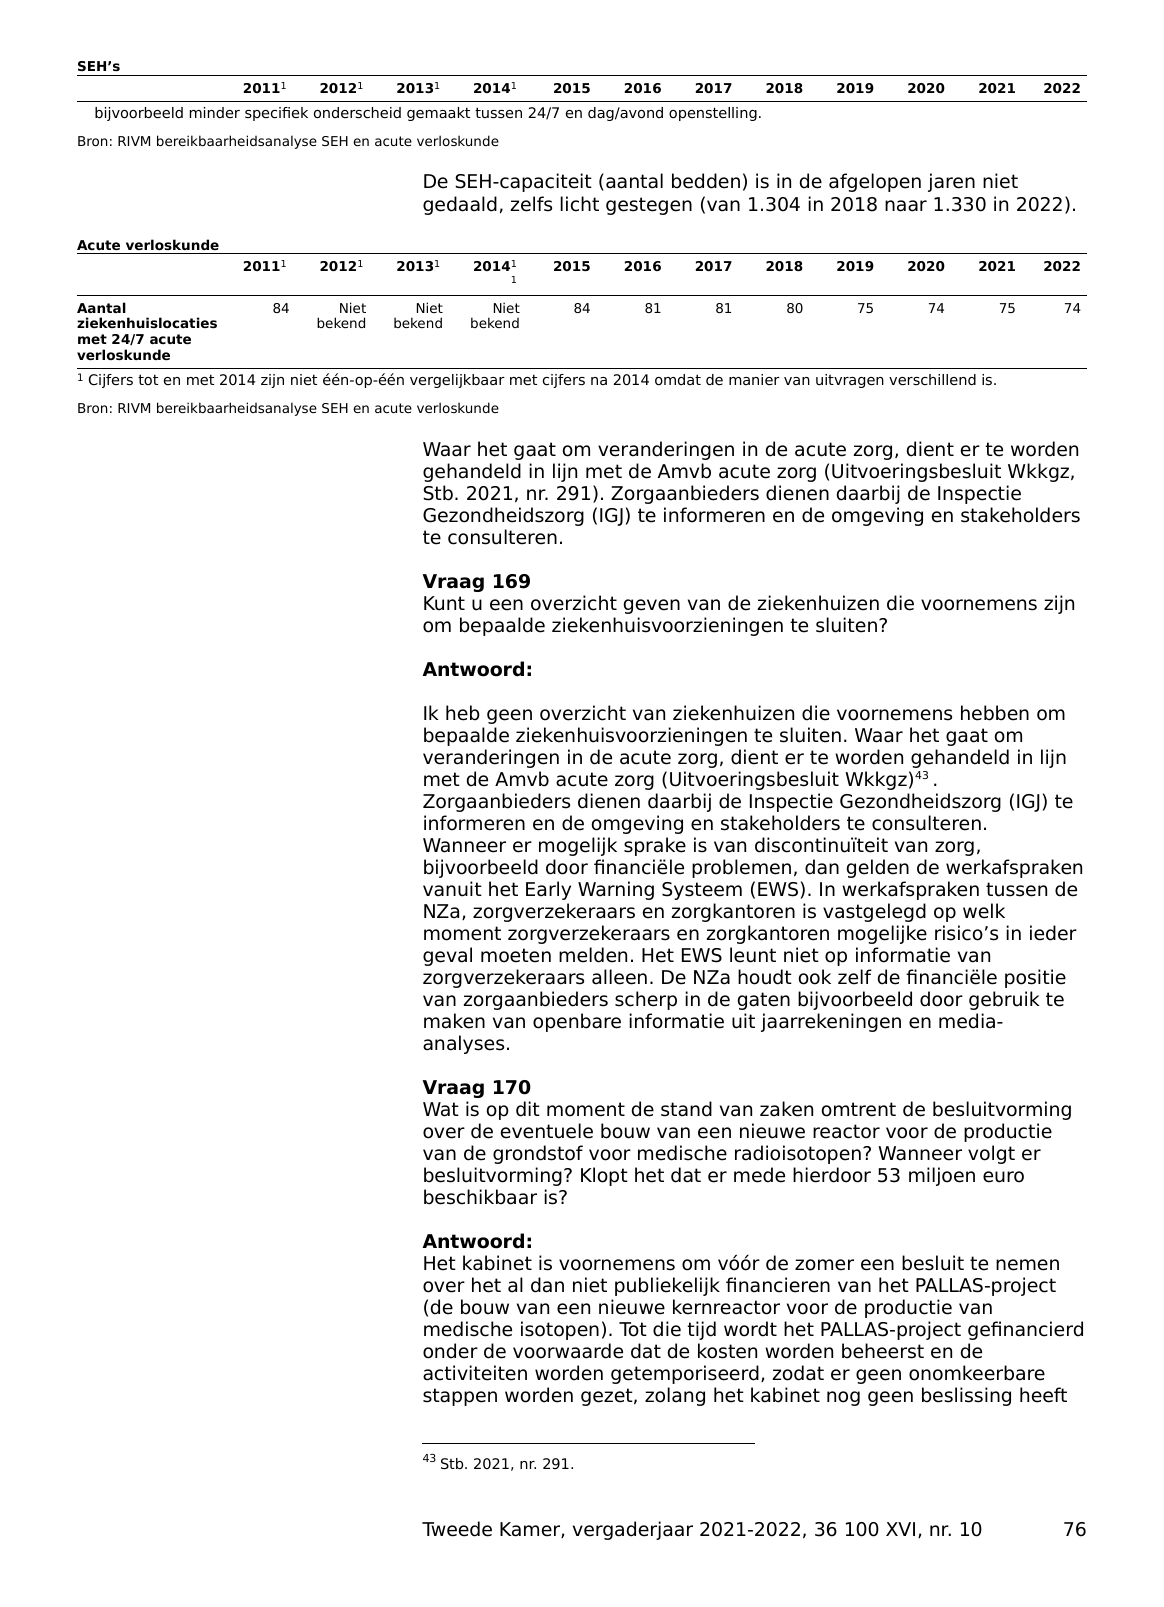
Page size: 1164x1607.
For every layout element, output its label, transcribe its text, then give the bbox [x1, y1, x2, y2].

text Het kabinet is voornemens om vóór de zomer een besluit te nemen over het al dan niet publiekelijk financieren van het PALLAS-project (de bouw van een nieuwe kernreactor voor de productie van medische isotopen). Tot die tijd wordt het PALLAS-project gefinancierd onder de voorwaarde dat de kosten worden beheerst en de activiteiten worden getemporiseerd, zodat er geen onomkeerbare stappen worden gezet, zolang het kabinet nog geen beslissing heeft [422, 1253, 1087, 1407]
text Wat is op dit moment de stand van zaken omtrent de besluitvorming over de eventuele bouw van een nieuwe reactor voor de productie van de grondstof voor medische radioisotopen? Wanneer volgt er besluitvorming? Klopt het dat er mede hierdoor 53 miljoen euro beschikbaar is? [422, 1099, 1087, 1209]
table_cell 2015 [526, 254, 596, 295]
table_cell 2017 [667, 76, 738, 101]
table_cell 2020 [880, 254, 951, 295]
table_cell 81 [596, 296, 667, 368]
subtitle Vraag 169 [422, 571, 1087, 593]
table_cell 2022 [1022, 76, 1087, 101]
table_cell 84 [219, 296, 295, 368]
table_cell 20131 [372, 254, 449, 295]
table_cell 2021 [951, 254, 1022, 295]
table_cell bijvoorbeeld minder specifiek onderscheid gemaakt tussen 24/7 en dag/avond openstelling. Bron: RIVM bereikbaarheidsanalyse SEH en acute verloskunde [77, 102, 1087, 149]
text Ik heb geen overzicht van ziekenhuizen die voornemens hebben om bepaalde ziekenhuisvoorzieningen te sluiten. Waar het gaat om veranderingen in de acute zorg, dient er te worden gehandeld in lijn met de Amvb acute zorg (Uitvoeringsbesluit Wkkgz). Zorgaanbieders dienen daarbij de Inspectie Gezondheidszorg (IGJ) te informeren en de omgeving en stakeholders te consulteren. [422, 703, 1087, 835]
table_cell 75 [951, 296, 1022, 368]
table_cell 2019 [809, 254, 880, 295]
text Stb. 2021, nr. 291. [422, 1452, 1087, 1474]
table_cell 80 [738, 296, 809, 368]
table_cell 2019 [809, 76, 880, 101]
table_cell 2018 [738, 76, 809, 101]
table_header Acute verloskunde [77, 237, 1087, 253]
subtitle Antwoord: [422, 1231, 1087, 1253]
text Wanneer er mogelijk sprake is van discontinuïteit van zorg, bijvoorbeeld door financiële problemen, dan gelden de werkafspraken vanuit het Early Warning Systeem (EWS). In werkafspraken tussen de NZa, zorgverzekeraars en zorgkantoren is vastgelegd op welk moment zorgverzekeraars en zorgkantoren mogelijke risico’s in ieder geval moeten melden. Het EWS leunt niet op informatie van zorgverzekeraars alleen. De NZa houdt ook zelf de financiële positie van zorgaanbieders scherp in de gaten bijvoorbeeld door gebruik te maken van openbare informatie uit jaarrekeningen en media-analyses. [422, 835, 1087, 1055]
table_cell 2020 [880, 76, 951, 101]
table_cell Niet bekend [295, 296, 372, 368]
table_cell 2016 [596, 254, 667, 295]
table_cell 20111 [219, 254, 295, 295]
table_cell 20111 [219, 76, 295, 101]
table_cell 2016 [596, 76, 667, 101]
table_cell 2021 [951, 76, 1022, 101]
text De SEH-capaciteit (aantal bedden) is in de afgelopen jaren niet gedaald, zelfs licht gestegen (van 1.304 in 2018 naar 1.330 in 2022). [422, 171, 1087, 215]
table_cell [77, 254, 218, 295]
table_cell [77, 76, 218, 101]
table_cell 84 [526, 296, 596, 368]
text Waar het gaat om veranderingen in de acute zorg, dient er te worden gehandeld in lijn met de Amvb acute zorg (Uitvoeringsbesluit Wkkgz, Stb. 2021, nr. 291). Zorgaanbieders dienen daarbij de Inspectie Gezondheidszorg (IGJ) te informeren en de omgeving en stakeholders te consulteren. [422, 439, 1087, 549]
table_cell 2018 [738, 254, 809, 295]
table_cell Niet bekend [372, 296, 449, 368]
table_cell 20121 [295, 254, 372, 295]
table_cell 2022 [1022, 254, 1087, 295]
text Kunt u een overzicht geven van de ziekenhuizen die voornemens zijn om bepaalde ziekenhuisvoorzieningen te sluiten? [422, 593, 1087, 637]
table_cell 20141 [449, 76, 526, 101]
table_cell 2017 [667, 254, 738, 295]
table_cell 74 [880, 296, 951, 368]
subtitle Antwoord: [422, 659, 1087, 681]
table_cell 74 [1022, 296, 1087, 368]
table_cell 2015 [526, 76, 596, 101]
table_cell Aantal ziekenhuislocaties met 24/7 acute verloskunde [77, 296, 218, 368]
table_cell 20131 [372, 76, 449, 101]
table_cell 81 [667, 296, 738, 368]
table_cell 75 [809, 296, 880, 368]
table_cell 20121 [295, 76, 372, 101]
table_header SEH’s [77, 59, 1087, 75]
subtitle Vraag 170 [422, 1077, 1087, 1099]
table_cell Niet bekend [449, 296, 526, 368]
table_cell 20141 1 [449, 254, 526, 295]
table_cell 1 Cijfers tot en met 2014 zijn niet één-op-één vergelijkbaar met cijfers na 2014 omdat de manier van uitvragen verschillend is. Bron: RIVM bereikbaarheidsanalyse SEH en acute verloskunde [77, 369, 1087, 417]
